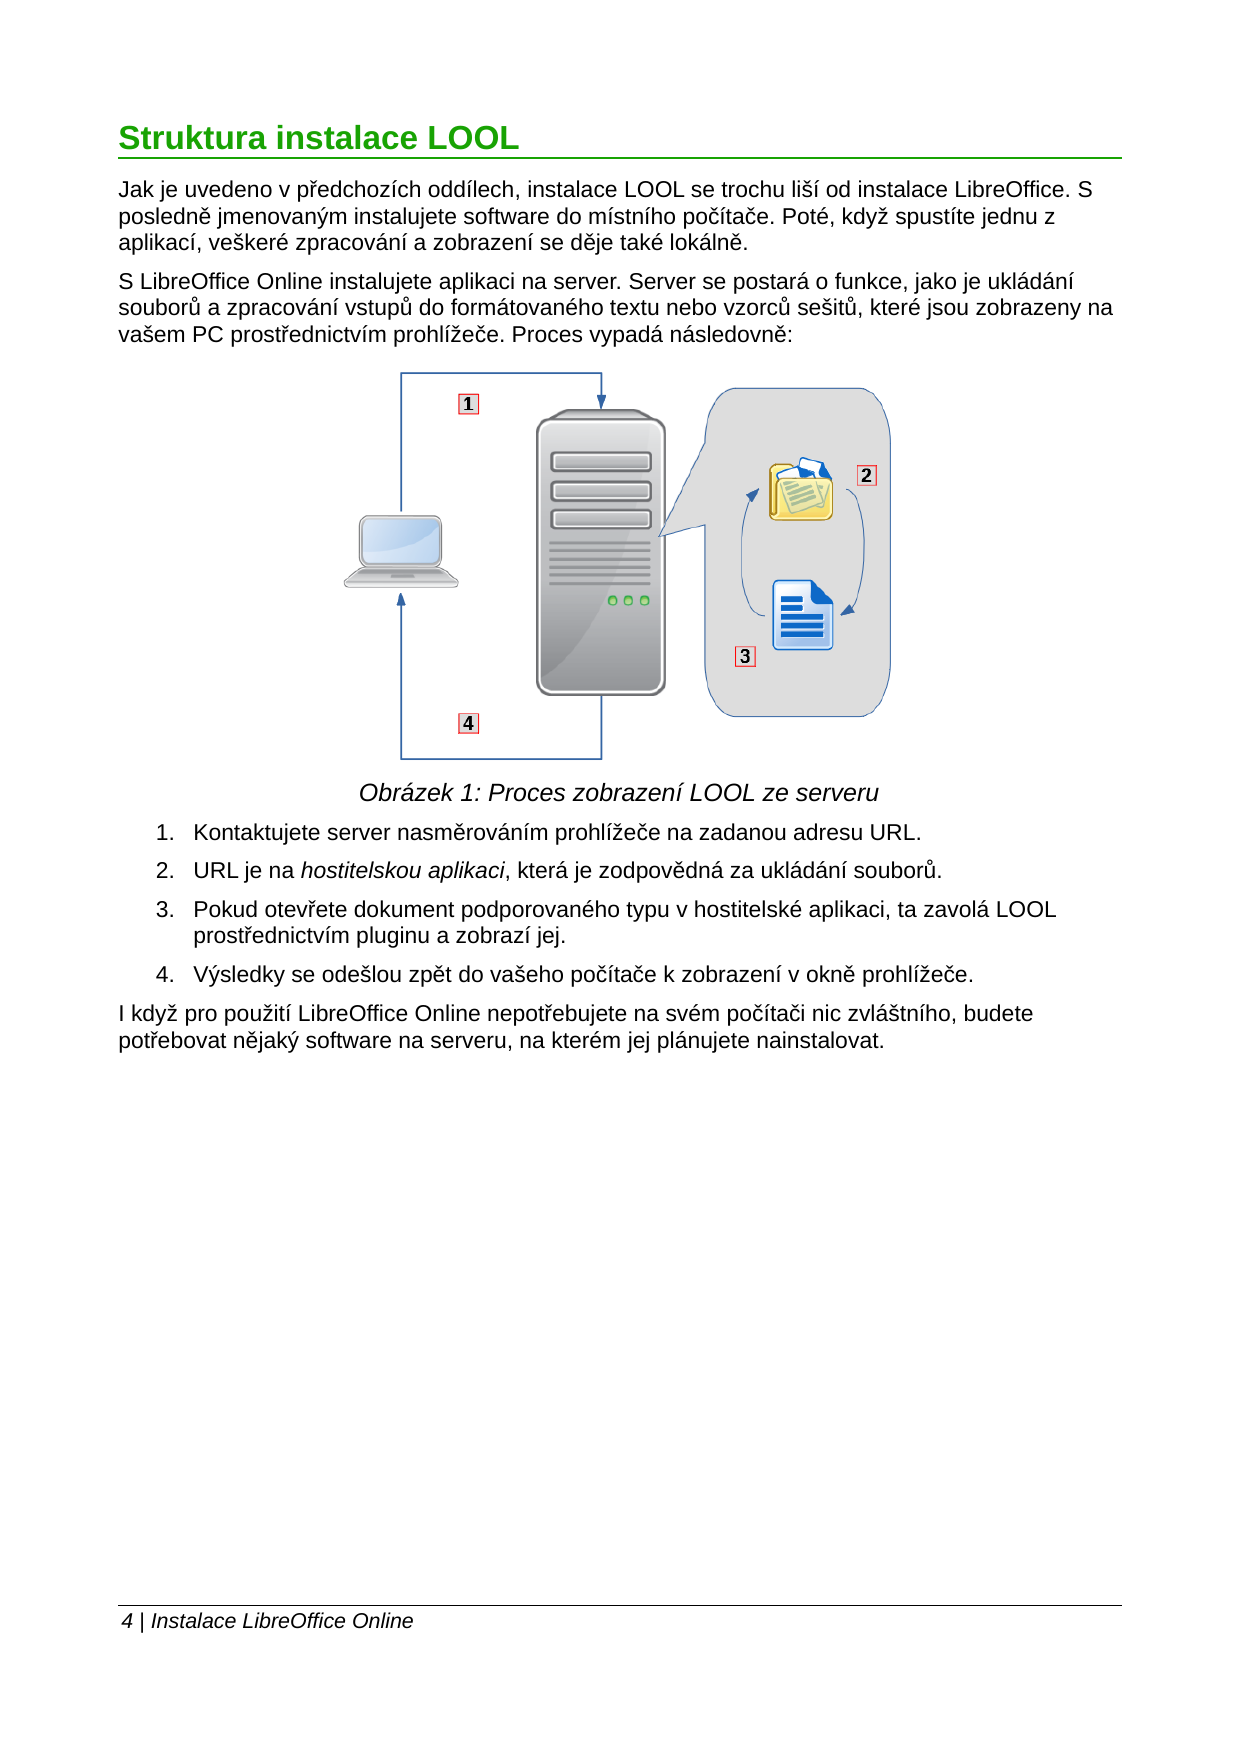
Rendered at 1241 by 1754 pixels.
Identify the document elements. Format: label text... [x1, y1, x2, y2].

list Pokud otevřete dokument podporovaného typu v hostitelské aplikaci, ta zavolá LOOL prostřednictvím pluginu a zobrazí jej. [156, 896, 1122, 949]
text Obrázek 1: Proces zobrazení LOOL ze serveru [332, 773, 908, 806]
list Kontaktujete server nasměrováním prohlížeče na zadanou adresu URL. [156, 818, 1122, 845]
picture [332, 359, 908, 773]
text I když pro použití LibreOffice Online nepotřebujete na svém počítači nic zvláštního, budete potřebovat nějaký software na serveru, na kterém jej plánujete nainstalovat. [118, 1000, 1122, 1053]
text Jak je uvedeno v předchozích oddílech, instalace LOOL se trochu liší od instalace LibreOffice. S posledně jmenovaným instalujete software do místního počítače. Poté, když spustíte jednu z aplikací, veškeré zpracování a zobrazení se děje také lokálně. [118, 176, 1122, 255]
subtitle Struktura instalace LOOL [118, 118, 1122, 157]
list URL je na hostitelskou aplikaci, která je zodpovědná za ukládání souborů. [156, 857, 1122, 884]
text S LibreOffice Online instalujete aplikaci na server. Server se postará o funkce, jako je ukládání souborů a zpracování vstupů do formátovaného textu nebo vzorců sešitů, které jsou zobrazeny na vašem PC prostřednictvím prohlížeče. Proces vypadá následovně: [118, 268, 1122, 347]
list Výsledky se odešlou zpět do vašeho počítače k zobrazení v okně prohlížeče. [156, 961, 1122, 988]
